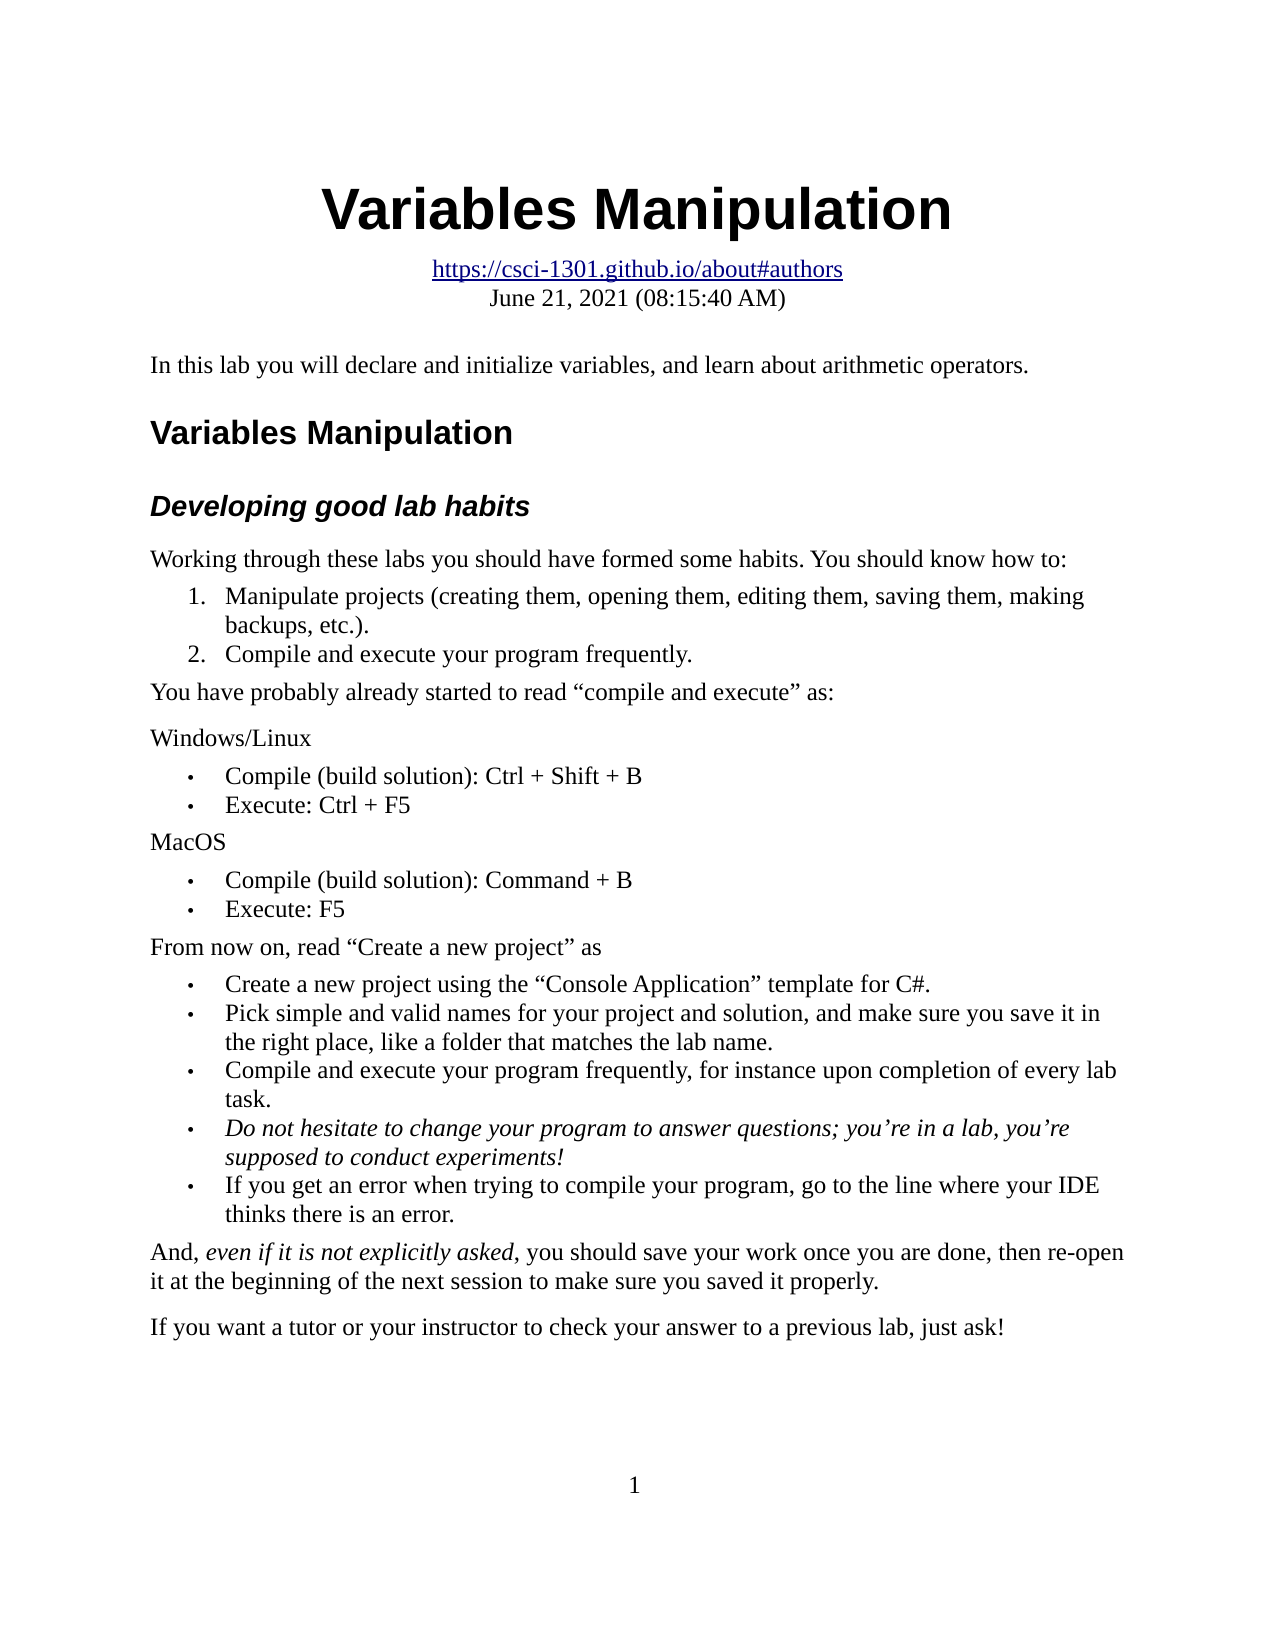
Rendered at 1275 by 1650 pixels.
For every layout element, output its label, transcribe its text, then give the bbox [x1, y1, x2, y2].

text If you want a tutor or your instructor to check your answer to a previous lab, just ask! [150, 1312, 1125, 1341]
text From now on, read “Create a new project” as [150, 932, 1125, 960]
text https://csci-1301.github.io/about#authors [150, 254, 1125, 283]
text Windows/Linux [150, 723, 1125, 752]
subtitle Variables Manipulation [150, 412, 1125, 451]
list If you get an error when trying to compile your program, go to the line where your IDE thinks there is an error. [187, 1171, 1125, 1228]
list Compile and execute your program frequently. [187, 639, 1125, 668]
text You have probably already started to read “compile and execute” as: [150, 677, 1125, 705]
text MacOS [150, 827, 1125, 856]
list Execute: F5 [187, 894, 1125, 923]
list Do not hesitate to change your program to answer questions; you’re in a lab, you’re supposed to conduct experiments! [187, 1113, 1125, 1171]
text June 21, 2021 (08:15:40 AM) [150, 283, 1125, 312]
text And, even if it is not explicitly asked, you should save your work once you are done, then re-open it at the beginning of the next session to make sure you saved it properly. [150, 1237, 1125, 1294]
list Pick simple and valid names for your project and solution, and make sure you save it in the right place, like a folder that matches the lab name. [187, 998, 1125, 1056]
list Compile (build solution): Command + B [187, 865, 1125, 894]
list Manipulate projects (creating them, opening them, editing them, saving them, making backups, etc.). [187, 581, 1125, 639]
text In this lab you will declare and initialize variables, and learn about arithmetic operators. [150, 350, 1125, 378]
list Compile (build solution): Ctrl + Shift + B [187, 761, 1125, 790]
list Execute: Ctrl + F5 [187, 790, 1125, 818]
text Working through these labs you should have formed some habits. You should know how to: [150, 544, 1125, 572]
subtitle Developing good lab habits [150, 489, 1125, 522]
list Compile and execute your program frequently, for instance upon completion of every lab task. [187, 1056, 1125, 1113]
list Create a new project using the “Console Application” template for C#. [187, 969, 1125, 998]
title Variables Manipulation [150, 175, 1125, 242]
